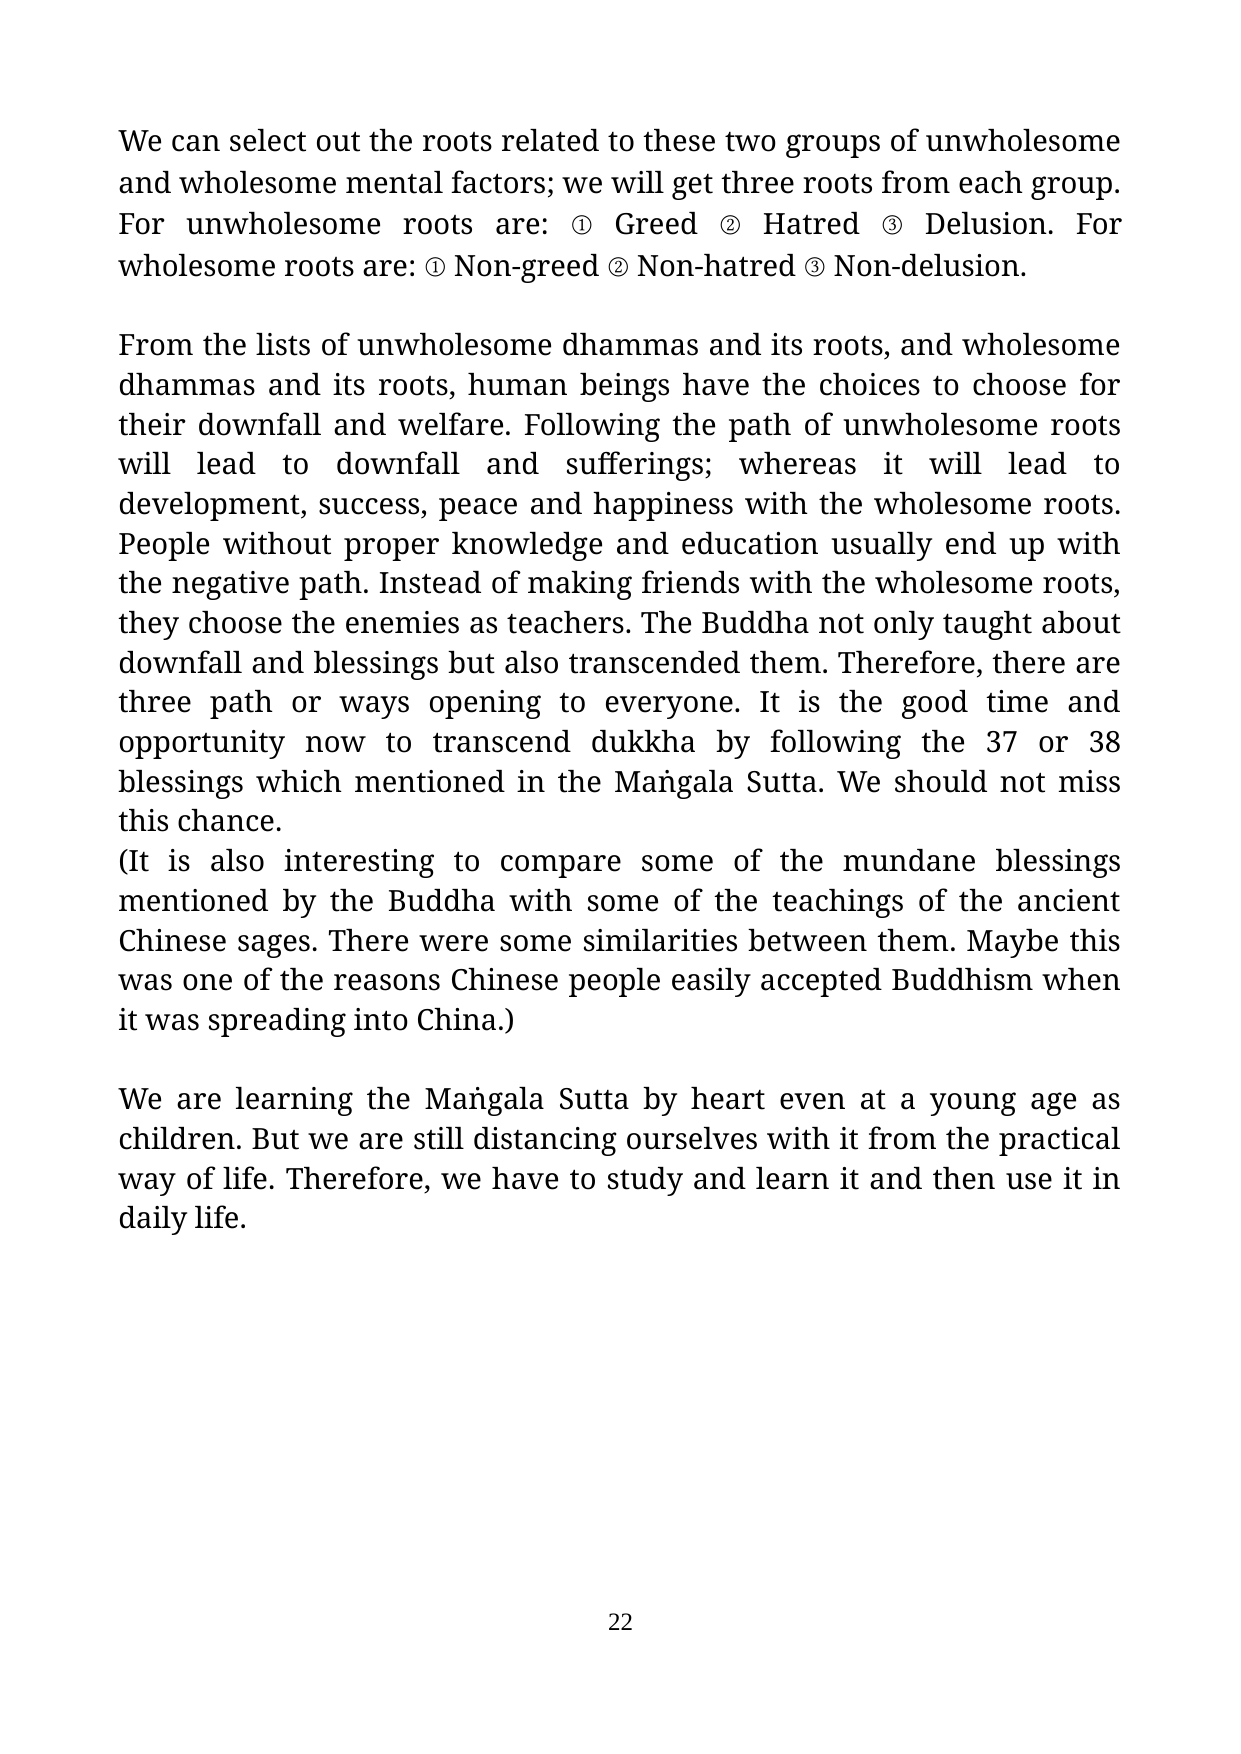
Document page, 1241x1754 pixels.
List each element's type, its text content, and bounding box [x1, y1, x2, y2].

text From the lists of unwholesome dhammas and its roots, and wholesome dhammas and its roots, human beings have the choices to choose for their downfall and welfare. Following the path of unwholesome roots will lead to downfall and sufferings; whereas it will lead to development, success, peace and happiness with the wholesome roots. People without proper knowledge and education usually end up with the negative path. Instead of making friends with the wholesome roots, they choose the enemies as teachers. The Buddha not only taught about downfall and blessings but also transcended them. Therefore, there are three path or ways opening to everyone. It is the good time and opportunity now to transcend dukkha by following the 37 or 38 blessings which mentioned in the Maṅgala Sutta. We should not miss this chance. (It is also interesting to compare some of the mundane blessings mentioned by the Buddha with some of the teachings of the ancient Chinese sages. There were some similarities between them. Maybe this was one of the reasons Chinese people easily accepted Buddhism when it was spreading into China.) We are learning the Maṅgala Sutta by heart even at a young age as children. But we are still distancing ourselves with it from the practical way of life. Therefore, we have to study and learn it and then use it in daily life. [118, 324, 1122, 1237]
text We can select out the roots related to these two groups of unwholesome and wholesome mental factors; we will get three roots from each group. For unwholesome roots are: ① Greed ② Hatred ③ Delusion. For wholesome roots are: ① Non-greed ② Non-hatred ③ Non-delusion. [118, 118, 1122, 285]
